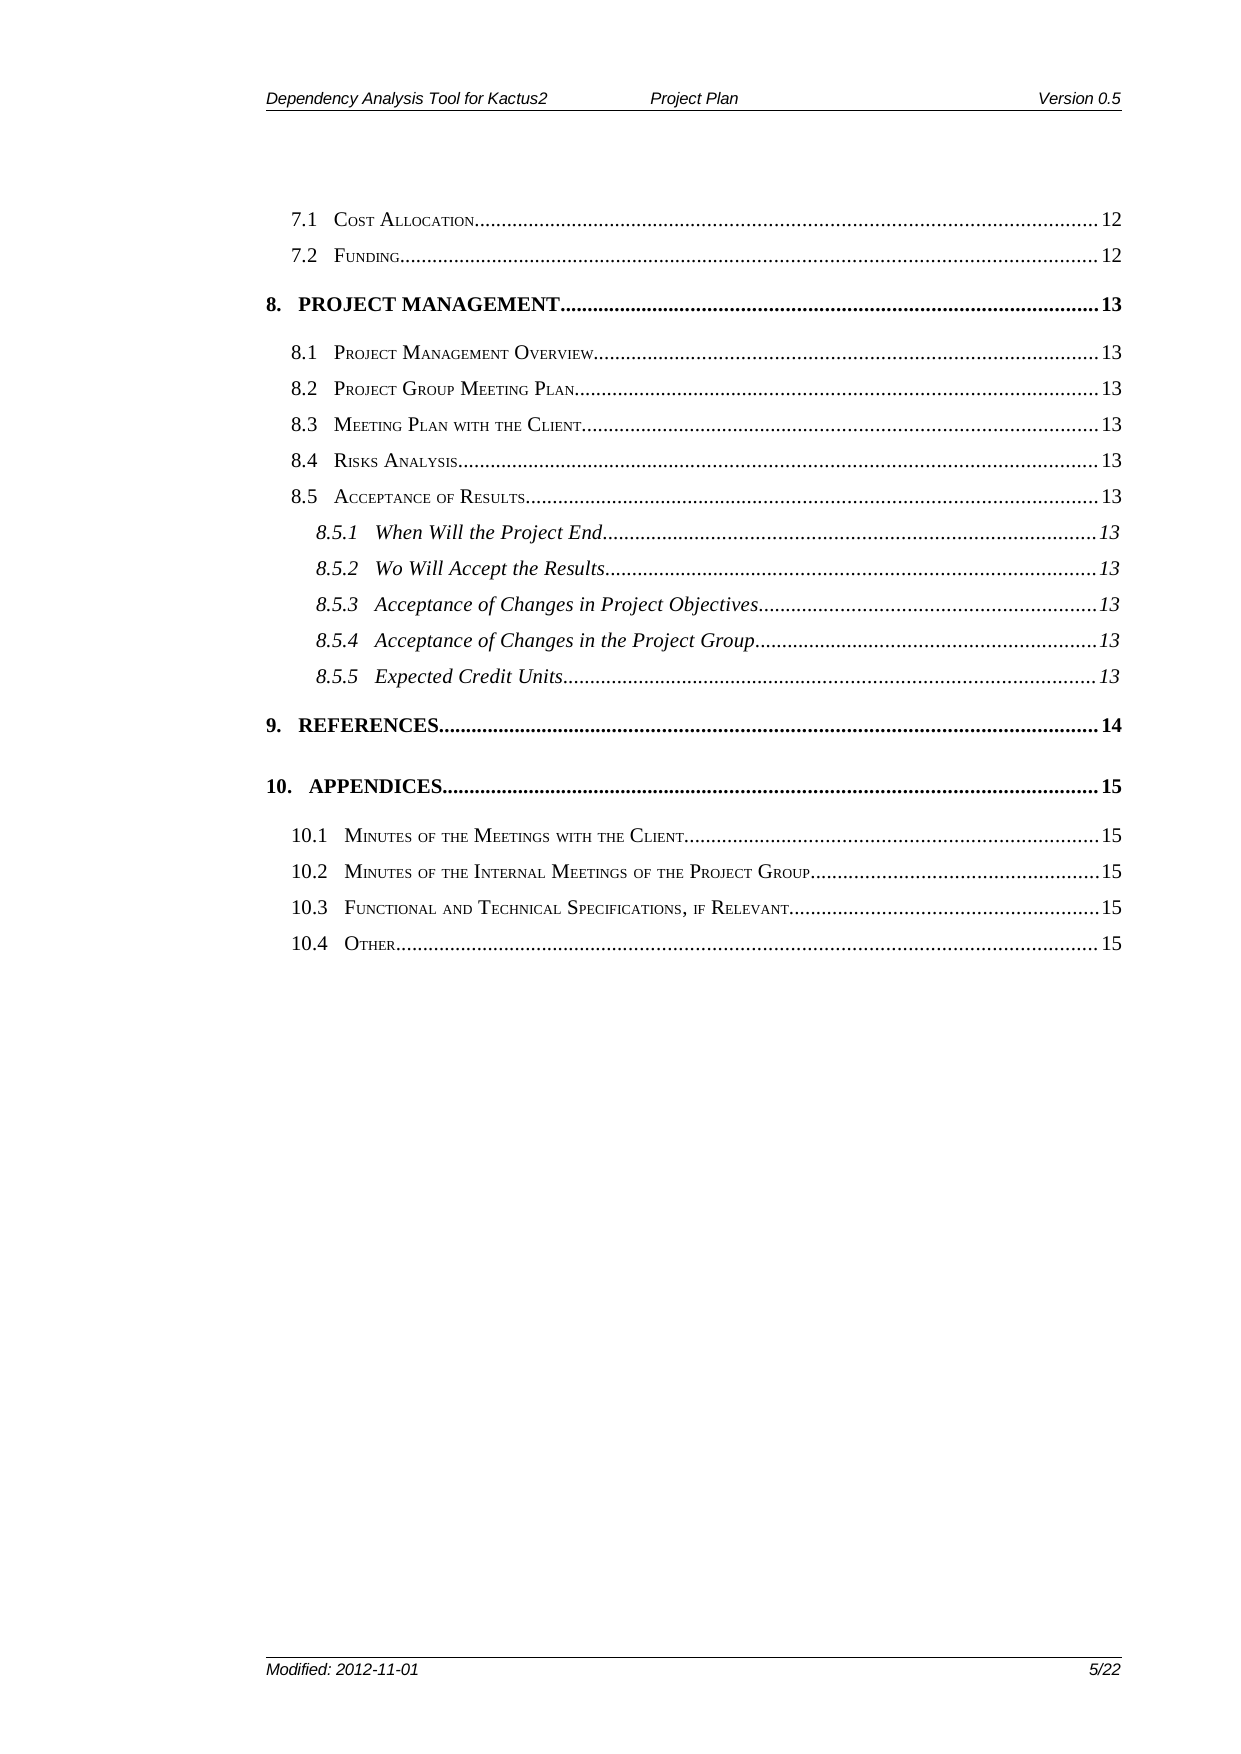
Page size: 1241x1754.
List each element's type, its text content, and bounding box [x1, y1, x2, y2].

text 8.5.1 When Will the Project End 13 [316, 520, 1122, 544]
text 8. Project Management 13 [266, 291, 1122, 315]
text 8.1 Project Management Overview 13 [291, 340, 1122, 364]
text 7.2 Funding 12 [291, 243, 1122, 267]
text 8.5.3 Acceptance of Changes in Project Objectives 13 [316, 592, 1122, 616]
text 8.3 Meeting Plan with the Client 13 [291, 412, 1122, 436]
text 8.2 Project Group Meeting Plan 13 [291, 376, 1122, 400]
text 10.3 Functional and Technical Specifications, if Relevant 15 [291, 894, 1122, 918]
text 9. References 14 [266, 713, 1122, 737]
text 10.2 Minutes of the Internal Meetings of the Project Group 15 [291, 858, 1122, 882]
text 8.5.2 Wo Will Accept the Results 13 [316, 556, 1122, 580]
text 8.5 Acceptance of Results 13 [291, 484, 1122, 508]
text 8.4 Risks Analysis 13 [291, 448, 1122, 472]
text 8.5.4 Acceptance of Changes in the Project Group 13 [316, 628, 1122, 652]
text 10. Appendices 15 [266, 774, 1122, 798]
text 10.4 Other 15 [291, 931, 1122, 954]
text 8.5.5 Expected Credit Units 13 [316, 664, 1122, 688]
text 7.1 Cost Allocation 12 [291, 207, 1122, 231]
text 10.1 Minutes of the Meetings with the Client 15 [291, 822, 1122, 846]
